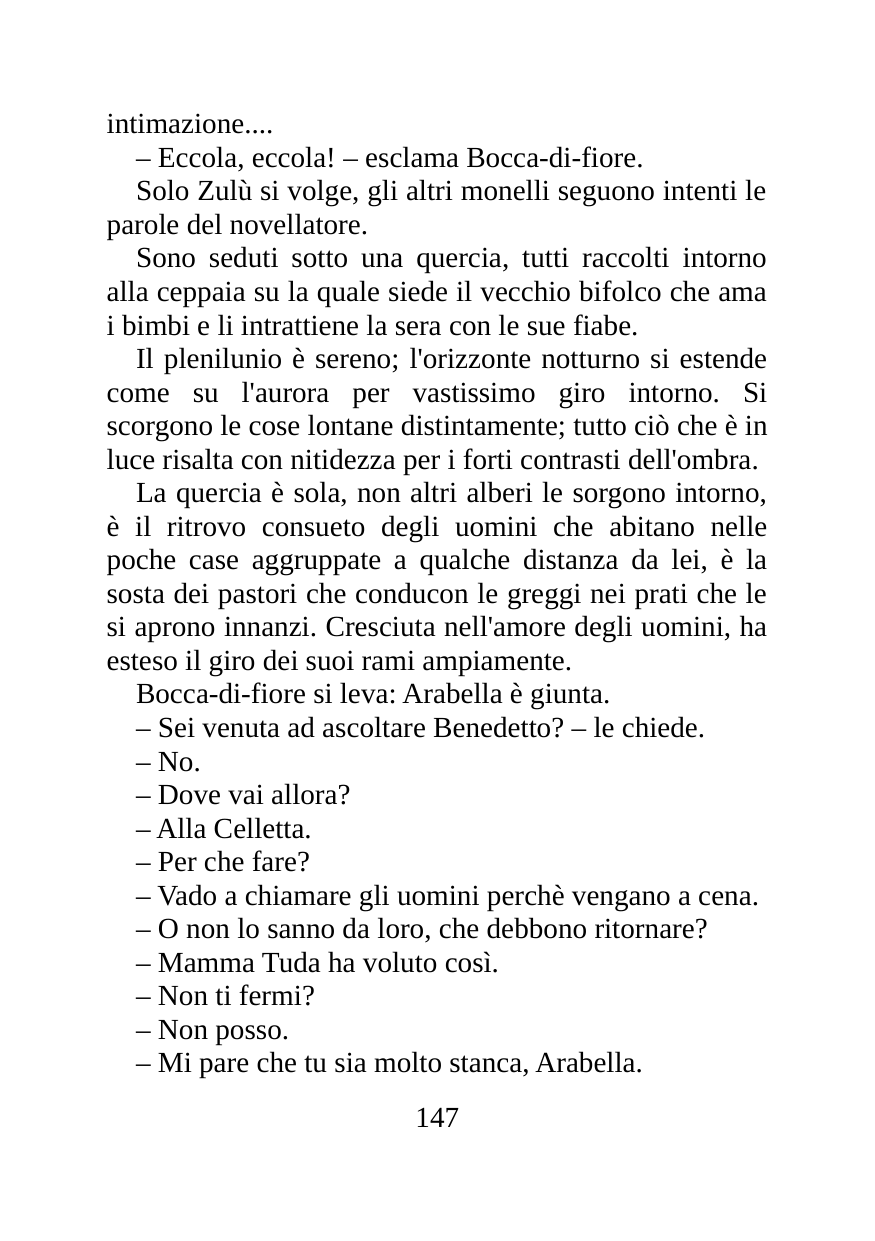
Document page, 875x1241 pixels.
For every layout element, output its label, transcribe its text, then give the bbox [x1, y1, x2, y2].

text ‒ Alla Celletta. [106, 811, 768, 844]
text Solo Zulù si volge, gli altri monelli seguono intenti le parole del novellatore. [106, 173, 768, 241]
text ‒ Sei venuta ad ascoltare Benedetto? ‒ le chiede. [106, 710, 768, 744]
text ‒ Eccola, eccola! ‒ esclama Bocca-di-fiore. [106, 140, 768, 173]
text ‒ Dove vai allora? [106, 777, 768, 811]
text ‒ Vado a chiamare gli uomini perchè vengano a cena. [106, 878, 768, 911]
text ‒ No. [106, 744, 768, 777]
text intimazione.... [106, 106, 768, 140]
text La quercia è sola, non altri alberi le sorgono intorno, è il ritrovo consueto degli uomini che abitano nelle poche case aggruppate a qualche distanza da lei, è la sosta dei pastori che conducon le greggi nei prati che le si aprono innanzi. Cresciuta nell'amore degli uomini, ha esteso il giro dei suoi rami ampiamente. [106, 475, 768, 677]
text Il plenilunio è sereno; l'orizzonte notturno si estende come su l'aurora per vastissimo giro intorno. Si scorgono le cose lontane distintamente; tutto ciò che è in luce risalta con nitidezza per i forti contrasti dell'ombra. [106, 341, 768, 475]
text ‒ Non posso. [106, 1012, 768, 1046]
text ‒ Non ti fermi? [106, 978, 768, 1012]
text ‒ Mi pare che tu sia molto stanca, Arabella. [106, 1046, 768, 1079]
text Sono seduti sotto una quercia, tutti raccolti intorno alla ceppaia su la quale siede il vecchio bifolco che ama i bimbi e li intrattiene la sera con le sue fiabe. [106, 241, 768, 341]
text ‒ Mamma Tuda ha voluto così. [106, 945, 768, 978]
text Bocca-di-fiore si leva: Arabella è giunta. [106, 677, 768, 710]
text ‒ Per che fare? [106, 844, 768, 878]
text ‒ O non lo sanno da loro, che debbono ritornare? [106, 911, 768, 945]
